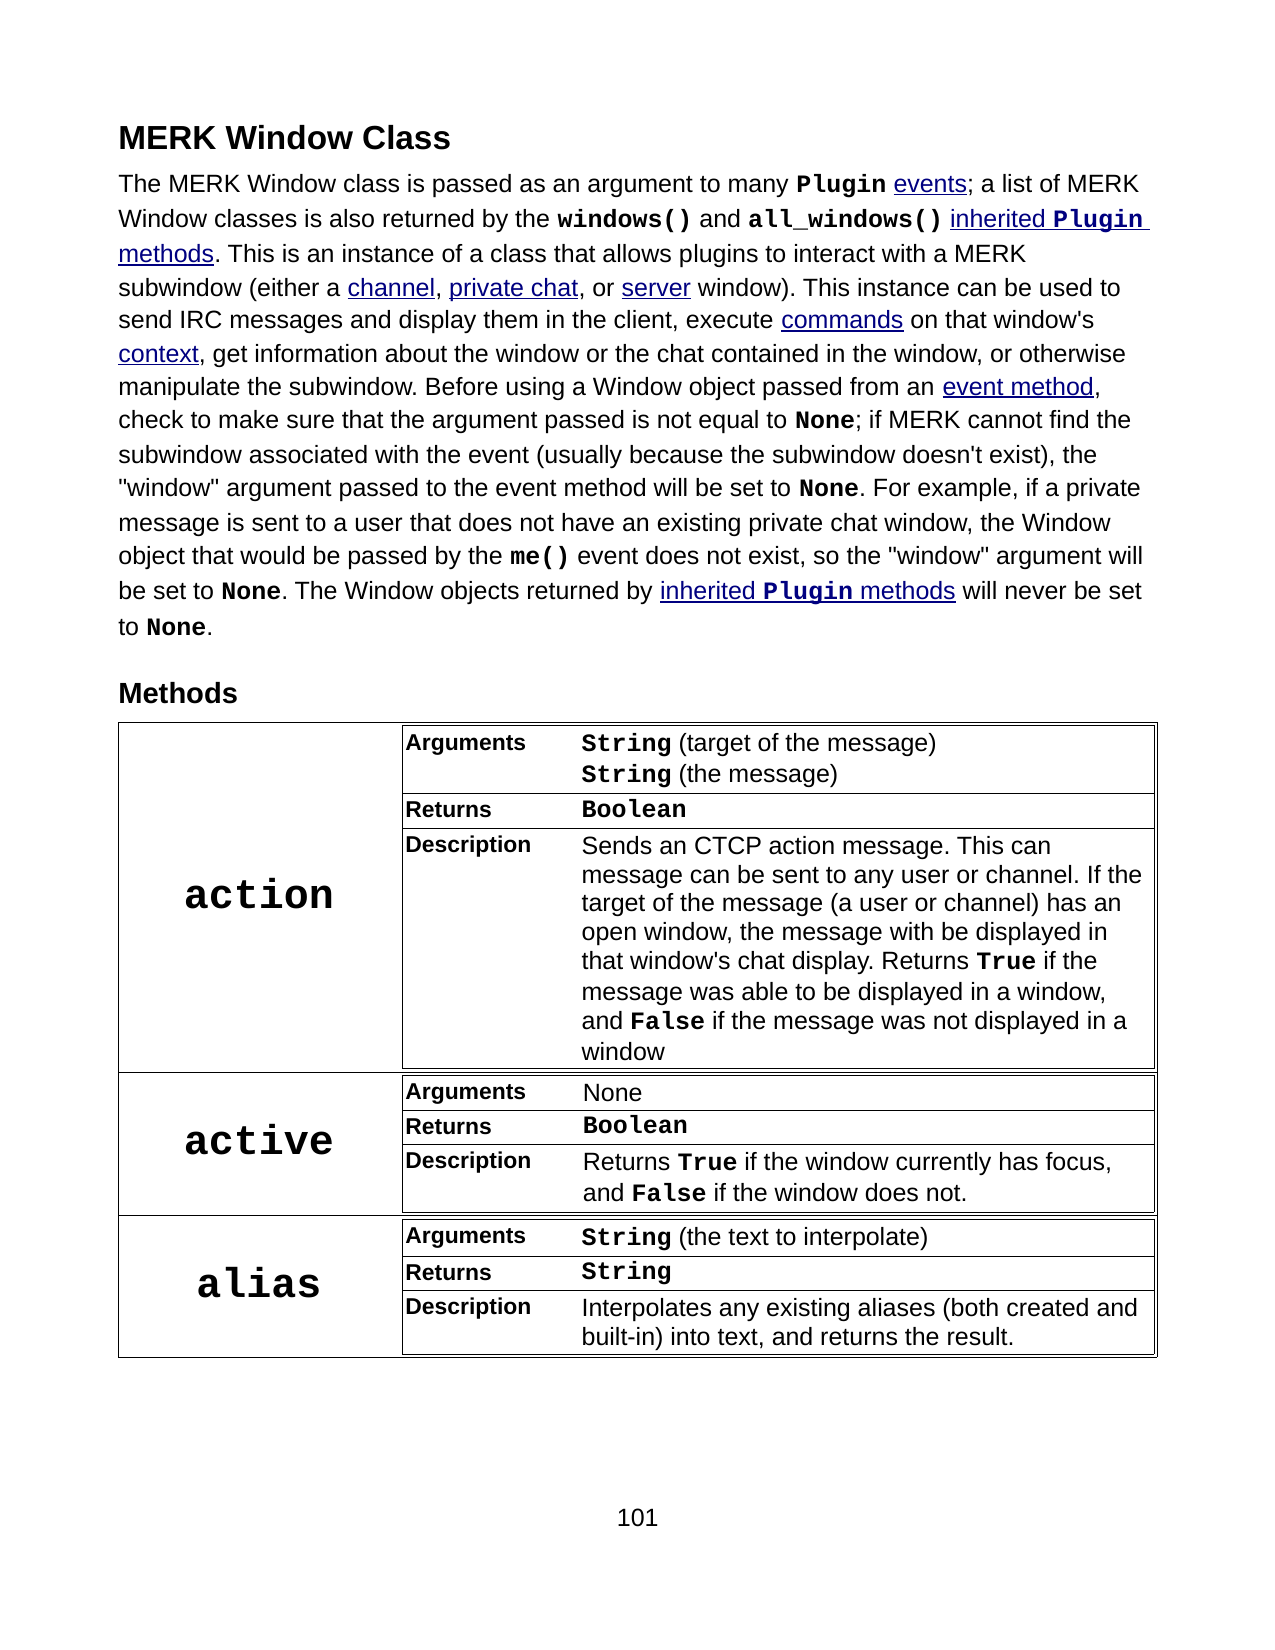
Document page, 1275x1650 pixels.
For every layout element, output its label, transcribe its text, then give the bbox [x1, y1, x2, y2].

table_header None [580, 1076, 1154, 1109]
table_header [399, 723, 1157, 1072]
table_header Arguments [403, 1076, 580, 1109]
table_cell [399, 1073, 1157, 1215]
text The MERK Window class is passed as an argument to many Plugin events; a list of MERK Window classes is also returned by the windows() and all_windows() inherited Plugin methods. This is an instance of a class that allows plugins to interact with a MERK subwindow (either a channel, private chat, or server window). This instance can be used to send IRC messages and display them in the client, execute commands on that window's context, get information about the window or the chat contained in the window, or otherwise manipulate the subwindow. Before using a Window object passed from an event method, check to make sure that the argument passed is not equal to None; if MERK cannot find the subwindow associated with the event (usually because the subwindow doesn't exist), the "window" argument passed to the event method will be set to None. For example, if a private message is sent to a user that does not have an existing private chat window, the Window object that would be passed by the me() event does not exist, so the "window" argument will be set to None. The Window objects returned by inherited Plugin methods will never be set to None. [118, 169, 1157, 642]
table_cell alias [119, 1216, 399, 1357]
table_cell Interpolates any existing aliases (both created and built-in) into text, and returns the result. [578, 1291, 1154, 1354]
table_header Arguments [403, 1220, 578, 1256]
table_header action [119, 723, 399, 1072]
table_cell [399, 1216, 1157, 1357]
table_header String (target of the message) String (the message) [578, 726, 1154, 793]
table_cell Returns [403, 794, 578, 828]
table_cell Sends an CTCP action message. This can message can be sent to any user or channel. If the target of the message (a user or channel) has an open window, the message with be displayed in that window's chat display. Returns True if the message was able to be displayed in a window, and False if the message was not displayed in a window [578, 829, 1154, 1068]
table_cell String [578, 1257, 1154, 1290]
table_cell Boolean [580, 1111, 1154, 1144]
table_cell active [119, 1073, 399, 1215]
table_cell Returns [403, 1111, 580, 1144]
table_cell Description [403, 829, 578, 1068]
table_header Arguments [403, 726, 578, 793]
table_cell Boolean [578, 794, 1154, 828]
subtitle MERK Window Class [118, 118, 1157, 157]
table_cell Description [403, 1145, 580, 1212]
table_cell Returns True if the window currently has focus, and False if the window does not. [580, 1145, 1154, 1212]
subtitle Methods [118, 676, 1157, 710]
table_cell Description [403, 1291, 578, 1354]
table_cell Returns [403, 1257, 578, 1290]
table_header String (the text to interpolate) [578, 1220, 1154, 1256]
